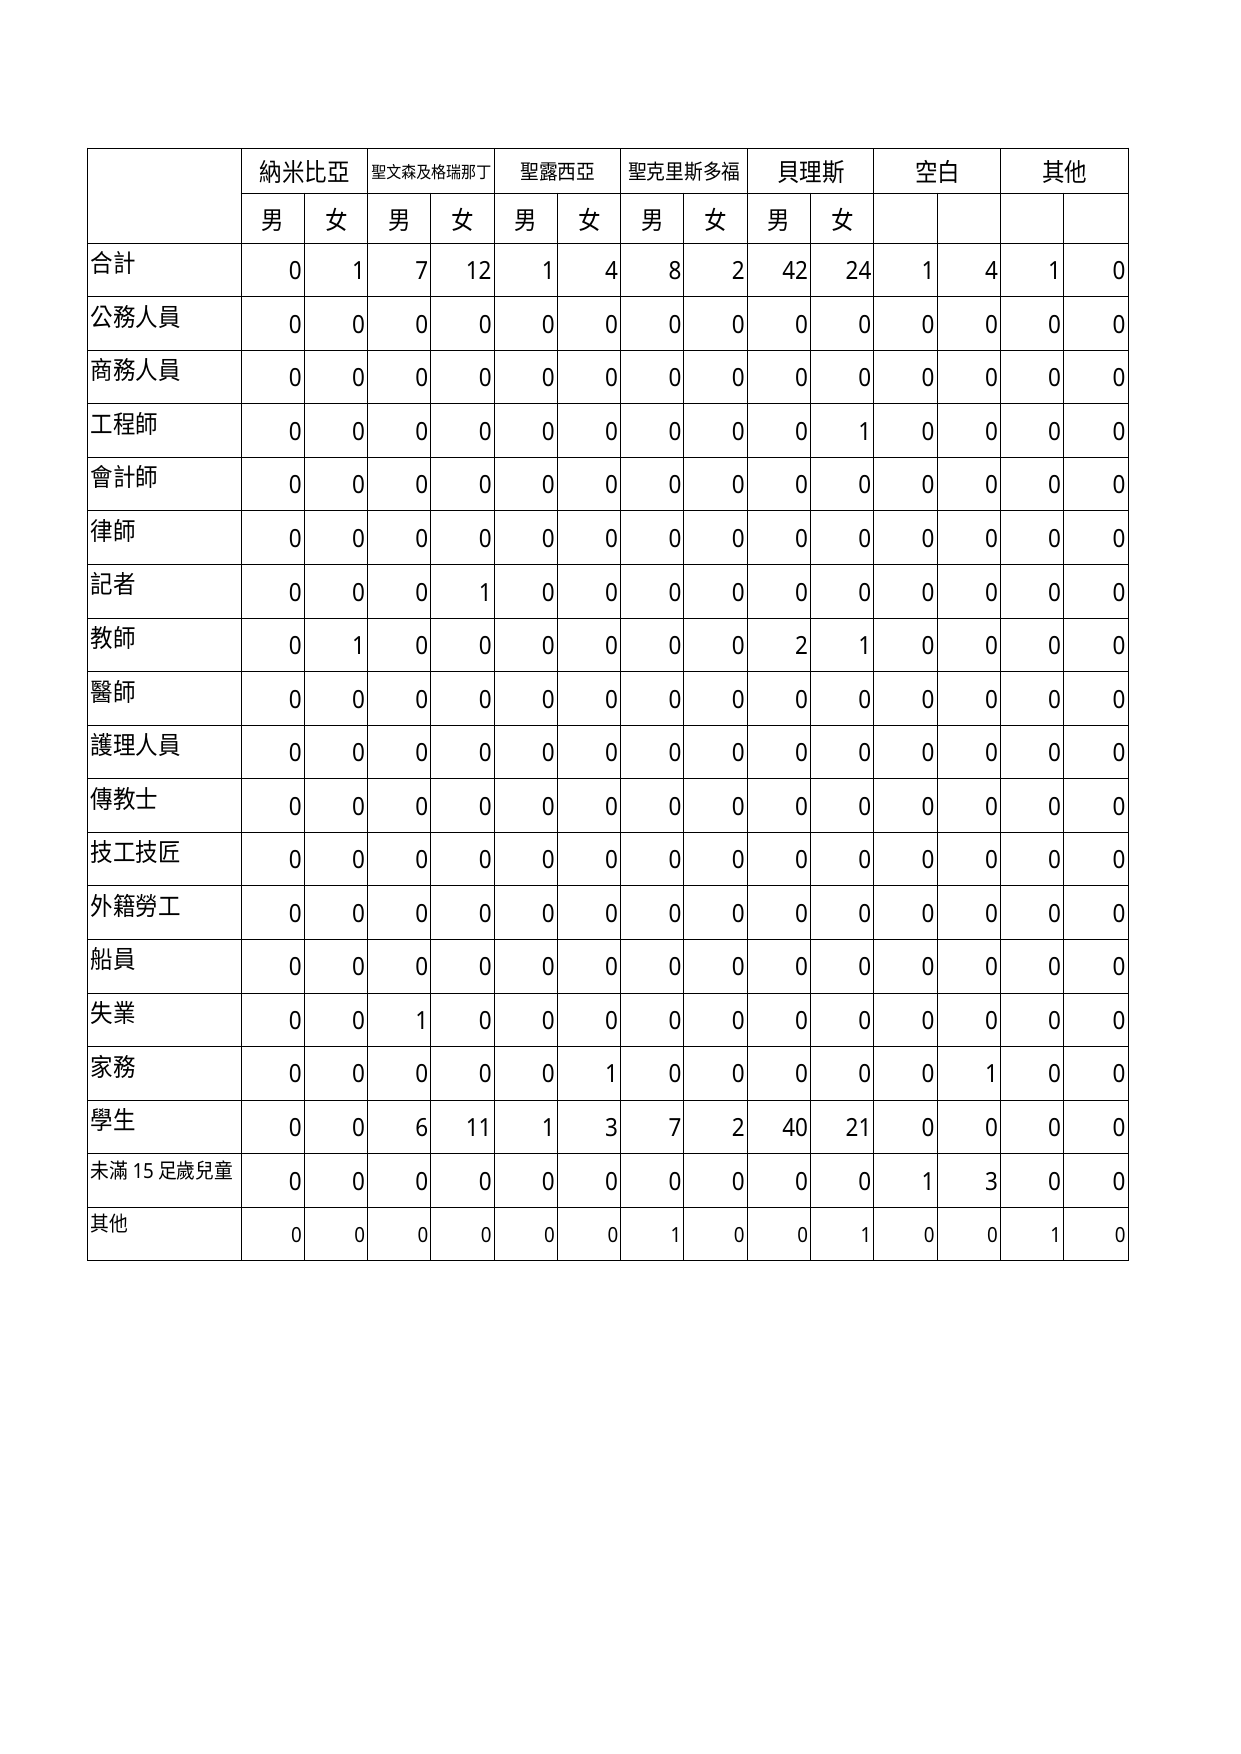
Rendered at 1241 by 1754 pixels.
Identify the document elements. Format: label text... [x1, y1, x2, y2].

table_cell 3 [558, 1101, 620, 1153]
table_cell 0 [748, 511, 810, 564]
table_cell 0 [495, 672, 557, 724]
table_cell 0 [748, 779, 810, 832]
table_cell 0 [431, 940, 494, 992]
table_cell 0 [1001, 779, 1063, 832]
table_header 納米比亞 [242, 149, 367, 193]
table_cell 0 [874, 297, 937, 350]
table_cell 0 [811, 940, 873, 992]
table_cell 0 [684, 297, 747, 350]
table_cell 0 [811, 351, 873, 403]
table_header [88, 149, 241, 243]
table_cell 0 [684, 940, 747, 992]
table_cell 0 [621, 726, 683, 778]
table_cell 12 [431, 244, 494, 296]
table_cell 1 [305, 244, 367, 296]
table_cell 0 [1064, 886, 1128, 939]
table_cell 0 [1064, 1047, 1128, 1099]
table_cell 技工技匠 [88, 833, 241, 885]
table_cell 1 [1001, 244, 1063, 296]
table_cell 0 [305, 1047, 367, 1099]
table_cell 0 [305, 1208, 367, 1260]
table_cell 0 [684, 565, 747, 617]
table_cell 1 [558, 1047, 620, 1099]
table_cell 0 [368, 886, 430, 939]
table_cell 1 [495, 1101, 557, 1153]
table_cell 0 [495, 404, 557, 457]
table_cell 0 [1064, 779, 1128, 832]
table_cell 0 [684, 994, 747, 1046]
table_cell 0 [938, 458, 1000, 510]
table_cell 0 [684, 1154, 747, 1207]
table_cell 0 [368, 940, 430, 992]
table_cell 0 [495, 779, 557, 832]
table_cell 0 [621, 886, 683, 939]
table_cell 0 [431, 404, 494, 457]
table_cell 0 [368, 565, 430, 617]
table_cell 0 [621, 994, 683, 1046]
table_cell 0 [1001, 619, 1063, 671]
table_cell 0 [938, 672, 1000, 724]
table_cell 0 [811, 565, 873, 617]
table_cell [1064, 194, 1128, 243]
table_cell 0 [938, 886, 1000, 939]
table_cell 教師 [88, 619, 241, 671]
table_cell 0 [242, 619, 304, 671]
table_cell 女 [684, 194, 747, 243]
table_cell 0 [558, 565, 620, 617]
table_cell 0 [621, 458, 683, 510]
table_cell 0 [938, 565, 1000, 617]
table_cell 0 [368, 404, 430, 457]
table_cell 0 [938, 833, 1000, 885]
table_cell 醫師 [88, 672, 241, 724]
table_cell 0 [874, 619, 937, 671]
table_cell 0 [1001, 726, 1063, 778]
table_cell 0 [621, 940, 683, 992]
table_cell 1 [621, 1208, 683, 1260]
table_header 貝理斯 [748, 149, 873, 193]
table_cell 0 [495, 565, 557, 617]
table_cell 0 [748, 297, 810, 350]
table_cell 0 [621, 833, 683, 885]
table_cell 0 [1001, 1154, 1063, 1207]
table_cell 男 [368, 194, 430, 243]
table_cell 0 [748, 726, 810, 778]
table_cell 0 [558, 833, 620, 885]
table_cell 0 [684, 619, 747, 671]
table_cell 2 [684, 244, 747, 296]
table_cell 0 [305, 1101, 367, 1153]
table_cell 0 [811, 458, 873, 510]
table_cell 工程師 [88, 404, 241, 457]
table_cell 0 [874, 458, 937, 510]
table_cell 0 [242, 297, 304, 350]
table_cell 0 [305, 886, 367, 939]
table_cell 0 [305, 297, 367, 350]
table_cell 0 [431, 619, 494, 671]
table_cell 0 [938, 297, 1000, 350]
table_cell 0 [938, 940, 1000, 992]
table_cell 0 [684, 726, 747, 778]
table_cell 0 [748, 1154, 810, 1207]
table_cell 0 [242, 779, 304, 832]
table_cell 0 [368, 511, 430, 564]
table_cell 2 [748, 619, 810, 671]
table_cell 0 [431, 1208, 494, 1260]
table_cell 0 [811, 672, 873, 724]
table_cell 0 [305, 1154, 367, 1207]
table_cell 0 [242, 672, 304, 724]
table_cell 會計師 [88, 458, 241, 510]
table_cell 0 [938, 994, 1000, 1046]
table_cell 0 [874, 994, 937, 1046]
table_cell 0 [621, 619, 683, 671]
table_cell 0 [558, 511, 620, 564]
table_cell 0 [242, 404, 304, 457]
table_cell 0 [1064, 672, 1128, 724]
table_cell 0 [558, 297, 620, 350]
table_cell 0 [684, 404, 747, 457]
table_cell 0 [368, 1208, 430, 1260]
table_cell 0 [811, 779, 873, 832]
table_cell 0 [1001, 1101, 1063, 1153]
table_cell 0 [431, 1154, 494, 1207]
table_cell 學生 [88, 1101, 241, 1153]
table_cell 0 [305, 726, 367, 778]
table_cell 1 [368, 994, 430, 1046]
table_cell 0 [811, 833, 873, 885]
table_cell 0 [242, 994, 304, 1046]
table_cell 0 [621, 351, 683, 403]
table_cell 0 [431, 726, 494, 778]
table_cell 0 [684, 672, 747, 724]
table_cell 0 [1001, 940, 1063, 992]
table_cell 0 [621, 404, 683, 457]
table_cell 0 [558, 994, 620, 1046]
table_cell 0 [431, 351, 494, 403]
table_cell 0 [1064, 726, 1128, 778]
table_cell 0 [495, 940, 557, 992]
table_cell 0 [811, 1047, 873, 1099]
table_cell 0 [495, 886, 557, 939]
table_cell 0 [811, 511, 873, 564]
table_cell 0 [874, 833, 937, 885]
table_cell 1 [874, 244, 937, 296]
table_cell 1 [495, 244, 557, 296]
table_cell 0 [558, 458, 620, 510]
table_cell 0 [748, 565, 810, 617]
table_cell 0 [242, 1101, 304, 1153]
table_cell 0 [1064, 565, 1128, 617]
table_cell 8 [621, 244, 683, 296]
table_cell 0 [1064, 511, 1128, 564]
table_cell 0 [748, 458, 810, 510]
table_cell 0 [748, 351, 810, 403]
table_cell 護理人員 [88, 726, 241, 778]
table_cell 0 [621, 779, 683, 832]
table_cell 0 [495, 1047, 557, 1099]
table_cell 0 [368, 779, 430, 832]
table_cell 0 [938, 1101, 1000, 1153]
table_cell 0 [938, 351, 1000, 403]
table_cell 0 [748, 672, 810, 724]
table_cell [1001, 194, 1063, 243]
table_cell 1 [305, 619, 367, 671]
table_cell 0 [558, 672, 620, 724]
table_cell 0 [874, 511, 937, 564]
table_cell 男 [242, 194, 304, 243]
table_cell 0 [558, 886, 620, 939]
table_cell 0 [495, 458, 557, 510]
table_cell 0 [874, 404, 937, 457]
table_cell 7 [368, 244, 430, 296]
table_cell 0 [811, 726, 873, 778]
table_cell 0 [1064, 833, 1128, 885]
table_cell 0 [811, 1154, 873, 1207]
table_cell 0 [1001, 404, 1063, 457]
table_cell 11 [431, 1101, 494, 1153]
table_header 其他 [1001, 149, 1128, 193]
table_cell 0 [305, 511, 367, 564]
table_cell 0 [305, 458, 367, 510]
table_cell 0 [621, 511, 683, 564]
table_cell 0 [748, 886, 810, 939]
table_cell 0 [431, 779, 494, 832]
table_cell 0 [558, 404, 620, 457]
table_cell 0 [305, 565, 367, 617]
table_cell 0 [684, 779, 747, 832]
table_cell 0 [368, 833, 430, 885]
table_cell 0 [431, 1047, 494, 1099]
table_cell 0 [431, 672, 494, 724]
table_cell 0 [242, 833, 304, 885]
table_cell 0 [1001, 511, 1063, 564]
table_cell 0 [684, 1047, 747, 1099]
table_cell 0 [874, 886, 937, 939]
table_cell 0 [621, 1047, 683, 1099]
table_cell 0 [938, 779, 1000, 832]
table_cell 0 [305, 404, 367, 457]
table_cell 0 [368, 1047, 430, 1099]
table_cell 0 [874, 1208, 937, 1260]
table_cell 男 [621, 194, 683, 243]
table_cell 0 [684, 1208, 747, 1260]
table_cell 0 [1064, 404, 1128, 457]
table_cell 女 [558, 194, 620, 243]
table_cell 0 [242, 565, 304, 617]
table_cell 0 [305, 833, 367, 885]
table_cell 4 [558, 244, 620, 296]
table_cell 40 [748, 1101, 810, 1153]
table_cell 1 [1001, 1208, 1063, 1260]
table_cell 1 [811, 404, 873, 457]
table_cell 商務人員 [88, 351, 241, 403]
table_cell 0 [1064, 244, 1128, 296]
table_cell 合計 [88, 244, 241, 296]
table_cell 0 [558, 619, 620, 671]
table_cell 0 [811, 886, 873, 939]
table_cell 0 [431, 833, 494, 885]
table_cell 未滿15足歲兒童 [88, 1154, 241, 1207]
table_cell 男 [495, 194, 557, 243]
table_cell 0 [558, 726, 620, 778]
table_cell 0 [242, 1208, 304, 1260]
table_cell 1 [938, 1047, 1000, 1099]
table_header 聖文森及格瑞那丁 [368, 149, 494, 193]
table_cell 0 [558, 940, 620, 992]
table_header 聖露西亞 [495, 149, 620, 193]
table_cell 0 [1001, 994, 1063, 1046]
table_header 聖克里斯多福 [621, 149, 747, 193]
table_cell 0 [305, 351, 367, 403]
table_cell 0 [1001, 458, 1063, 510]
table_cell 0 [558, 351, 620, 403]
table_cell 0 [1001, 672, 1063, 724]
table_cell 42 [748, 244, 810, 296]
table_cell 傳教士 [88, 779, 241, 832]
table_cell 0 [1064, 1154, 1128, 1207]
table_cell 0 [748, 833, 810, 885]
table_cell 失業 [88, 994, 241, 1046]
table_cell 0 [874, 672, 937, 724]
table_cell 2 [684, 1101, 747, 1153]
table_cell 0 [242, 726, 304, 778]
table_cell 0 [558, 779, 620, 832]
table_cell 0 [495, 1208, 557, 1260]
table_cell 0 [495, 994, 557, 1046]
table_cell 女 [811, 194, 873, 243]
table_cell 女 [305, 194, 367, 243]
table_cell 0 [874, 726, 937, 778]
table_cell 0 [305, 994, 367, 1046]
table_cell 0 [874, 1047, 937, 1099]
table_header 空白 [874, 149, 1000, 193]
table_cell [938, 194, 1000, 243]
table_cell 0 [368, 297, 430, 350]
table_cell 0 [1064, 297, 1128, 350]
table_cell 記者 [88, 565, 241, 617]
table_cell 0 [684, 833, 747, 885]
table_cell 4 [938, 244, 1000, 296]
table_cell 0 [874, 1101, 937, 1153]
table_cell 21 [811, 1101, 873, 1153]
table_cell 0 [431, 511, 494, 564]
table_cell 1 [431, 565, 494, 617]
table_cell 0 [748, 994, 810, 1046]
table_cell 0 [495, 297, 557, 350]
table_cell 0 [368, 672, 430, 724]
table_cell 家務 [88, 1047, 241, 1099]
table_cell 男 [748, 194, 810, 243]
table_cell 0 [431, 886, 494, 939]
table_cell 0 [495, 619, 557, 671]
table_cell 0 [431, 994, 494, 1046]
table_cell 0 [748, 1047, 810, 1099]
table_cell 0 [1001, 565, 1063, 617]
table_cell 0 [1064, 619, 1128, 671]
table_cell 24 [811, 244, 873, 296]
table_cell 0 [874, 779, 937, 832]
table_cell 0 [874, 351, 937, 403]
table_cell 0 [938, 404, 1000, 457]
table_cell 0 [368, 351, 430, 403]
table_cell 公務人員 [88, 297, 241, 350]
table_cell 0 [748, 1208, 810, 1260]
table_cell 0 [1064, 940, 1128, 992]
table_cell 女 [431, 194, 494, 243]
table_cell 0 [748, 940, 810, 992]
table_cell 0 [1064, 994, 1128, 1046]
table_cell 0 [368, 619, 430, 671]
table_cell 0 [938, 726, 1000, 778]
table_cell 1 [811, 619, 873, 671]
table_cell 0 [1001, 833, 1063, 885]
table_cell 0 [1064, 1208, 1128, 1260]
table_cell 0 [558, 1154, 620, 1207]
table_cell 0 [684, 886, 747, 939]
table_cell 0 [938, 619, 1000, 671]
table_cell 0 [242, 458, 304, 510]
table_cell 0 [242, 940, 304, 992]
table_cell 0 [1001, 297, 1063, 350]
table_cell 0 [495, 351, 557, 403]
table_cell 0 [242, 1154, 304, 1207]
table_cell 0 [1001, 351, 1063, 403]
table_cell 0 [684, 458, 747, 510]
table_cell 0 [242, 511, 304, 564]
table_cell 0 [368, 726, 430, 778]
table_cell 0 [242, 886, 304, 939]
table_cell 0 [621, 565, 683, 617]
table_cell 0 [938, 511, 1000, 564]
table_cell 1 [811, 1208, 873, 1260]
table_cell [874, 194, 937, 243]
table_cell 0 [495, 833, 557, 885]
table_cell 0 [621, 297, 683, 350]
table_cell 0 [938, 1208, 1000, 1260]
table_cell 船員 [88, 940, 241, 992]
table_cell 0 [811, 994, 873, 1046]
table_cell 0 [368, 458, 430, 510]
table_cell 0 [431, 458, 494, 510]
table_cell 律師 [88, 511, 241, 564]
table_cell 1 [874, 1154, 937, 1207]
table_cell 0 [811, 297, 873, 350]
table_cell 0 [1064, 458, 1128, 510]
table_cell 0 [495, 726, 557, 778]
table_cell 0 [621, 1154, 683, 1207]
table_cell 0 [431, 297, 494, 350]
table_cell 3 [938, 1154, 1000, 1207]
table_cell 0 [558, 1208, 620, 1260]
table_cell 0 [1001, 886, 1063, 939]
table_cell 0 [621, 672, 683, 724]
table_cell 6 [368, 1101, 430, 1153]
table_cell 0 [1001, 1047, 1063, 1099]
table_cell 0 [495, 1154, 557, 1207]
table_cell 0 [874, 940, 937, 992]
table_cell 0 [1064, 1101, 1128, 1153]
table_cell 外籍勞工 [88, 886, 241, 939]
table_cell 0 [684, 511, 747, 564]
table_cell 0 [305, 940, 367, 992]
table_cell 0 [242, 351, 304, 403]
table_cell 0 [684, 351, 747, 403]
table_cell 0 [305, 779, 367, 832]
table_cell 0 [305, 672, 367, 724]
table_cell 0 [242, 244, 304, 296]
table_cell 0 [495, 511, 557, 564]
table_cell 0 [368, 1154, 430, 1207]
table_cell 7 [621, 1101, 683, 1153]
table_cell 0 [748, 404, 810, 457]
table_cell 0 [242, 1047, 304, 1099]
table_cell 其他 [88, 1208, 241, 1260]
table_cell 0 [874, 565, 937, 617]
table_cell 0 [1064, 351, 1128, 403]
